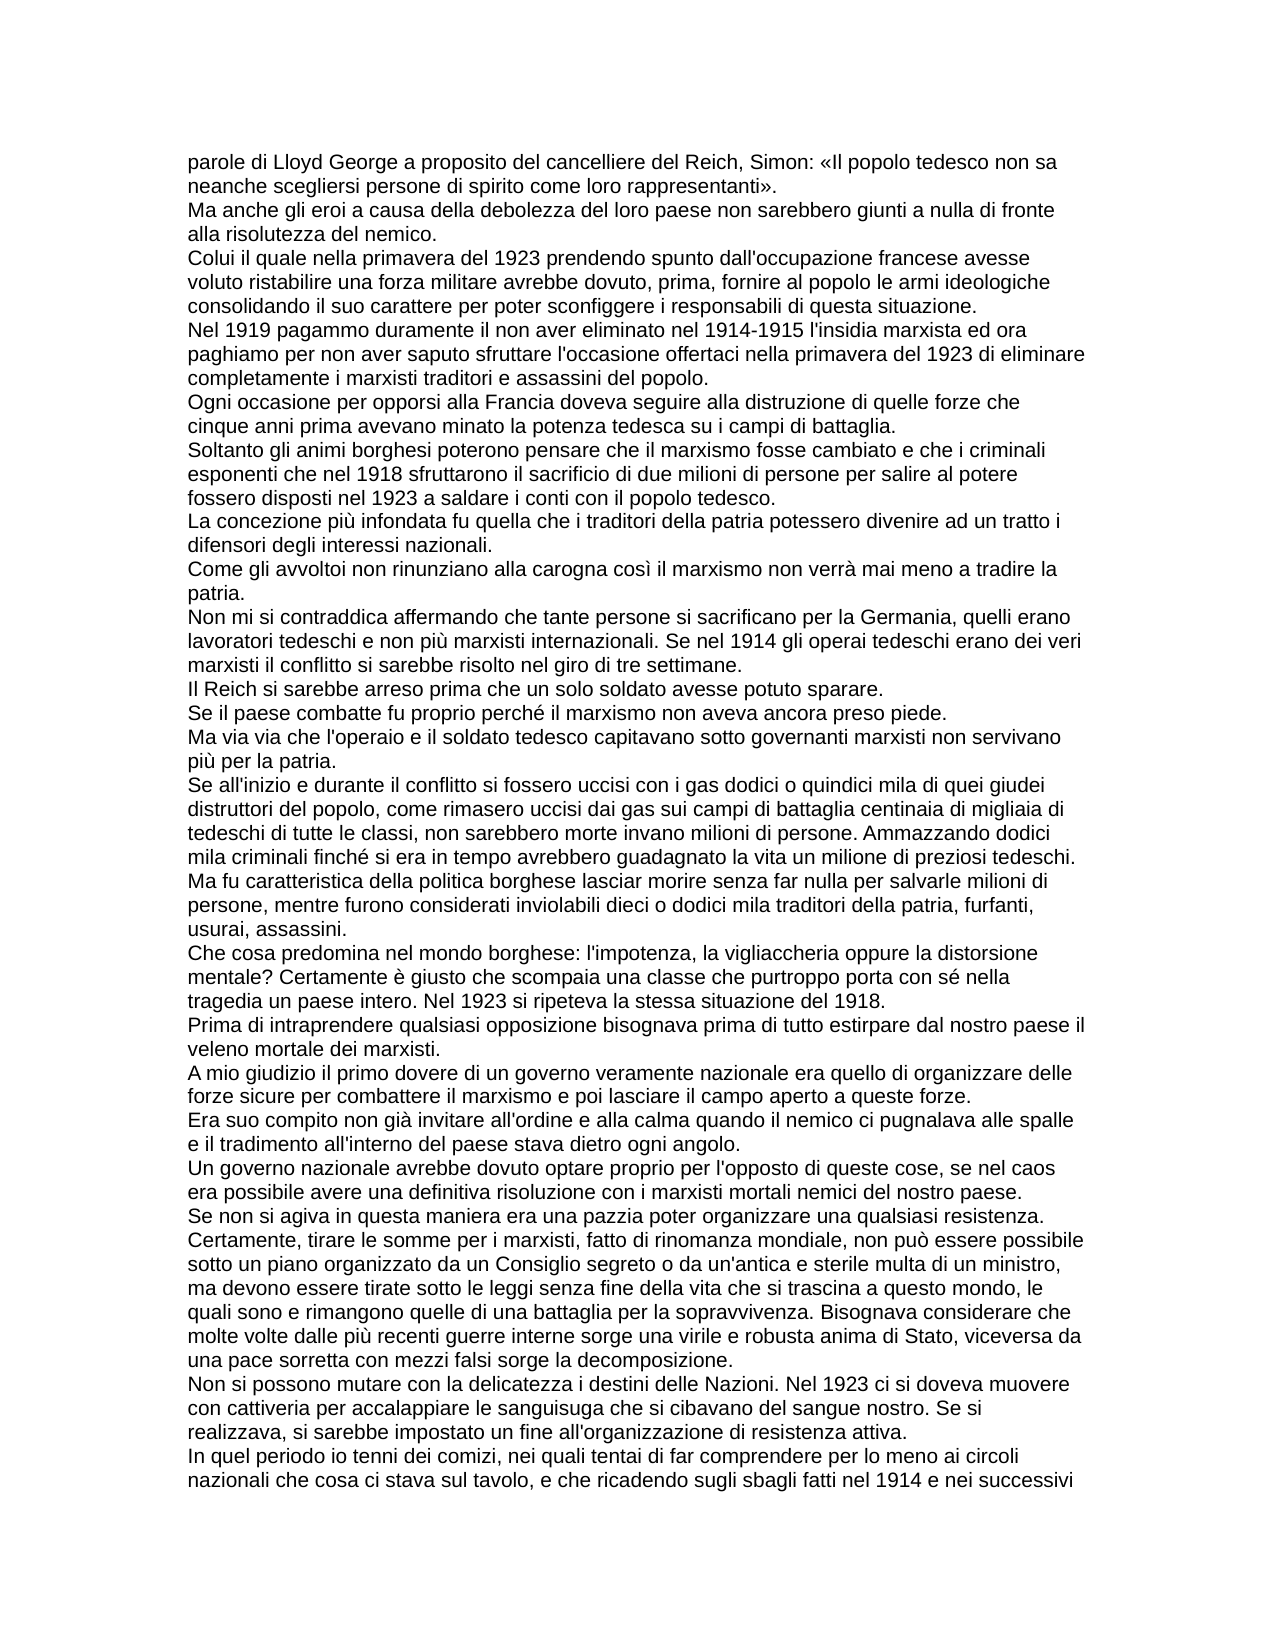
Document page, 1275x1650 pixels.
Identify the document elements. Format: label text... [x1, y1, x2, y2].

text Non si possono mutare con la delicatezza i destini delle Nazioni. Nel 1923 ci si doveva muovere con cattiveria per accalappiare le sanguisuga che si cibavano del sangue nostro. Se si realizzava, si sarebbe impostato un fine all'organizzazione di resistenza attiva. [187, 1372, 1087, 1444]
text Il Reich si sarebbe arreso prima che un solo soldato avesse potuto sparare. [187, 677, 1087, 701]
text Se non si agiva in questa maniera era una pazzia poter organizzare una qualsiasi resistenza. [187, 1204, 1087, 1228]
text Era suo compito non già invitare all'ordine e alla calma quando il nemico ci pugnalava alle spalle e il tradimento all'interno del paese stava dietro ogni angolo. [187, 1108, 1087, 1156]
text Nel 1919 pagammo duramente il non aver eliminato nel 1914-1915 l'insidia marxista ed ora paghiamo per non aver saputo sfruttare l'occasione offertaci nella primavera del 1923 di eliminare completamente i marxisti traditori e assassini del popolo. [187, 318, 1087, 389]
text Certamente, tirare le somme per i marxisti, fatto di rinomanza mondiale, non può essere possibile sotto un piano organizzato da un Consiglio segreto o da un'antica e sterile multa di un ministro, ma devono essere tirate sotto le leggi senza fine della vita che si trascina a questo mondo, le quali sono e rimangono quelle di una battaglia per la sopravvivenza. Bisognava considerare che molte volte dalle più recenti guerre interne sorge una virile e robusta anima di Stato, viceversa da una pace sorretta con mezzi falsi sorge la decomposizione. [187, 1228, 1087, 1372]
text Colui il quale nella primavera del 1923 prendendo spunto dall'occupazione francese avesse voluto ristabilire una forza militare avrebbe dovuto, prima, fornire al popolo le armi ideologiche consolidando il suo carattere per poter sconfiggere i responsabili di questa situazione. [187, 246, 1087, 318]
text In quel periodo io tenni dei comizi, nei quali tentai di far comprendere per lo meno ai circoli nazionali che cosa ci stava sul tavolo, e che ricadendo sugli sbagli fatti nel 1914 e nei successivi [187, 1444, 1087, 1492]
text Ogni occasione per opporsi alla Francia doveva seguire alla distruzione di quelle forze che cinque anni prima avevano minato la potenza tedesca su i campi di battaglia. [187, 389, 1087, 437]
text Un governo nazionale avrebbe dovuto optare proprio per l'opposto di queste cose, se nel caos era possibile avere una definitiva risoluzione con i marxisti mortali nemici del nostro paese. [187, 1156, 1087, 1204]
text parole di Lloyd George a proposito del cancelliere del Reich, Simon: «Il popolo tedesco non sa neanche scegliersi persone di spirito come loro rappresentanti». [187, 150, 1087, 198]
text Come gli avvoltoi non rinunziano alla carogna così il marxismo non verrà mai meno a tradire la patria. [187, 557, 1087, 605]
text A mio giudizio il primo dovere di un governo veramente nazionale era quello di organizzare delle forze sicure per combattere il marxismo e poi lasciare il campo aperto a queste forze. [187, 1060, 1087, 1108]
text Ma fu caratteristica della politica borghese lasciar morire senza far nulla per salvarle milioni di persone, mentre furono considerati inviolabili dieci o dodici mila traditori della patria, furfanti, usurai, assassini. [187, 869, 1087, 941]
text Soltanto gli animi borghesi poterono pensare che il marxismo fosse cambiato e che i criminali esponenti che nel 1918 sfruttarono il sacrificio di due milioni di persone per salire al potere fossero disposti nel 1923 a saldare i conti con il popolo tedesco. [187, 437, 1087, 509]
text Ma via via che l'operaio e il soldato tedesco capitavano sotto governanti marxisti non servivano più per la patria. [187, 725, 1087, 773]
text Che cosa predomina nel mondo borghese: l'impotenza, la vigliaccheria oppure la distorsione mentale? Certamente è giusto che scompaia una classe che purtroppo porta con sé nella tragedia un paese intero. Nel 1923 si ripeteva la stessa situazione del 1918. [187, 941, 1087, 1012]
text Ma anche gli eroi a causa della debolezza del loro paese non sarebbero giunti a nulla di fronte alla risolutezza del nemico. [187, 198, 1087, 246]
text Prima di intraprendere qualsiasi opposizione bisognava prima di tutto estirpare dal nostro paese il veleno mortale dei marxisti. [187, 1012, 1087, 1060]
text La concezione più infondata fu quella che i traditori della patria potessero divenire ad un tratto i difensori degli interessi nazionali. [187, 509, 1087, 557]
text Non mi si contraddica affermando che tante persone si sacrificano per la Germania, quelli erano lavoratori tedeschi e non più marxisti internazionali. Se nel 1914 gli operai tedeschi erano dei veri marxisti il conflitto si sarebbe risolto nel giro di tre settimane. [187, 605, 1087, 677]
text Se il paese combatte fu proprio perché il marxismo non aveva ancora preso piede. [187, 701, 1087, 725]
text Se all'inizio e durante il conflitto si fossero uccisi con i gas dodici o quindici mila di quei giudei distruttori del popolo, come rimasero uccisi dai gas sui campi di battaglia centinaia di migliaia di tedeschi di tutte le classi, non sarebbero morte invano milioni di persone. Ammazzando dodici mila criminali finché si era in tempo avrebbero guadagnato la vita un milione di preziosi tedeschi. [187, 773, 1087, 869]
